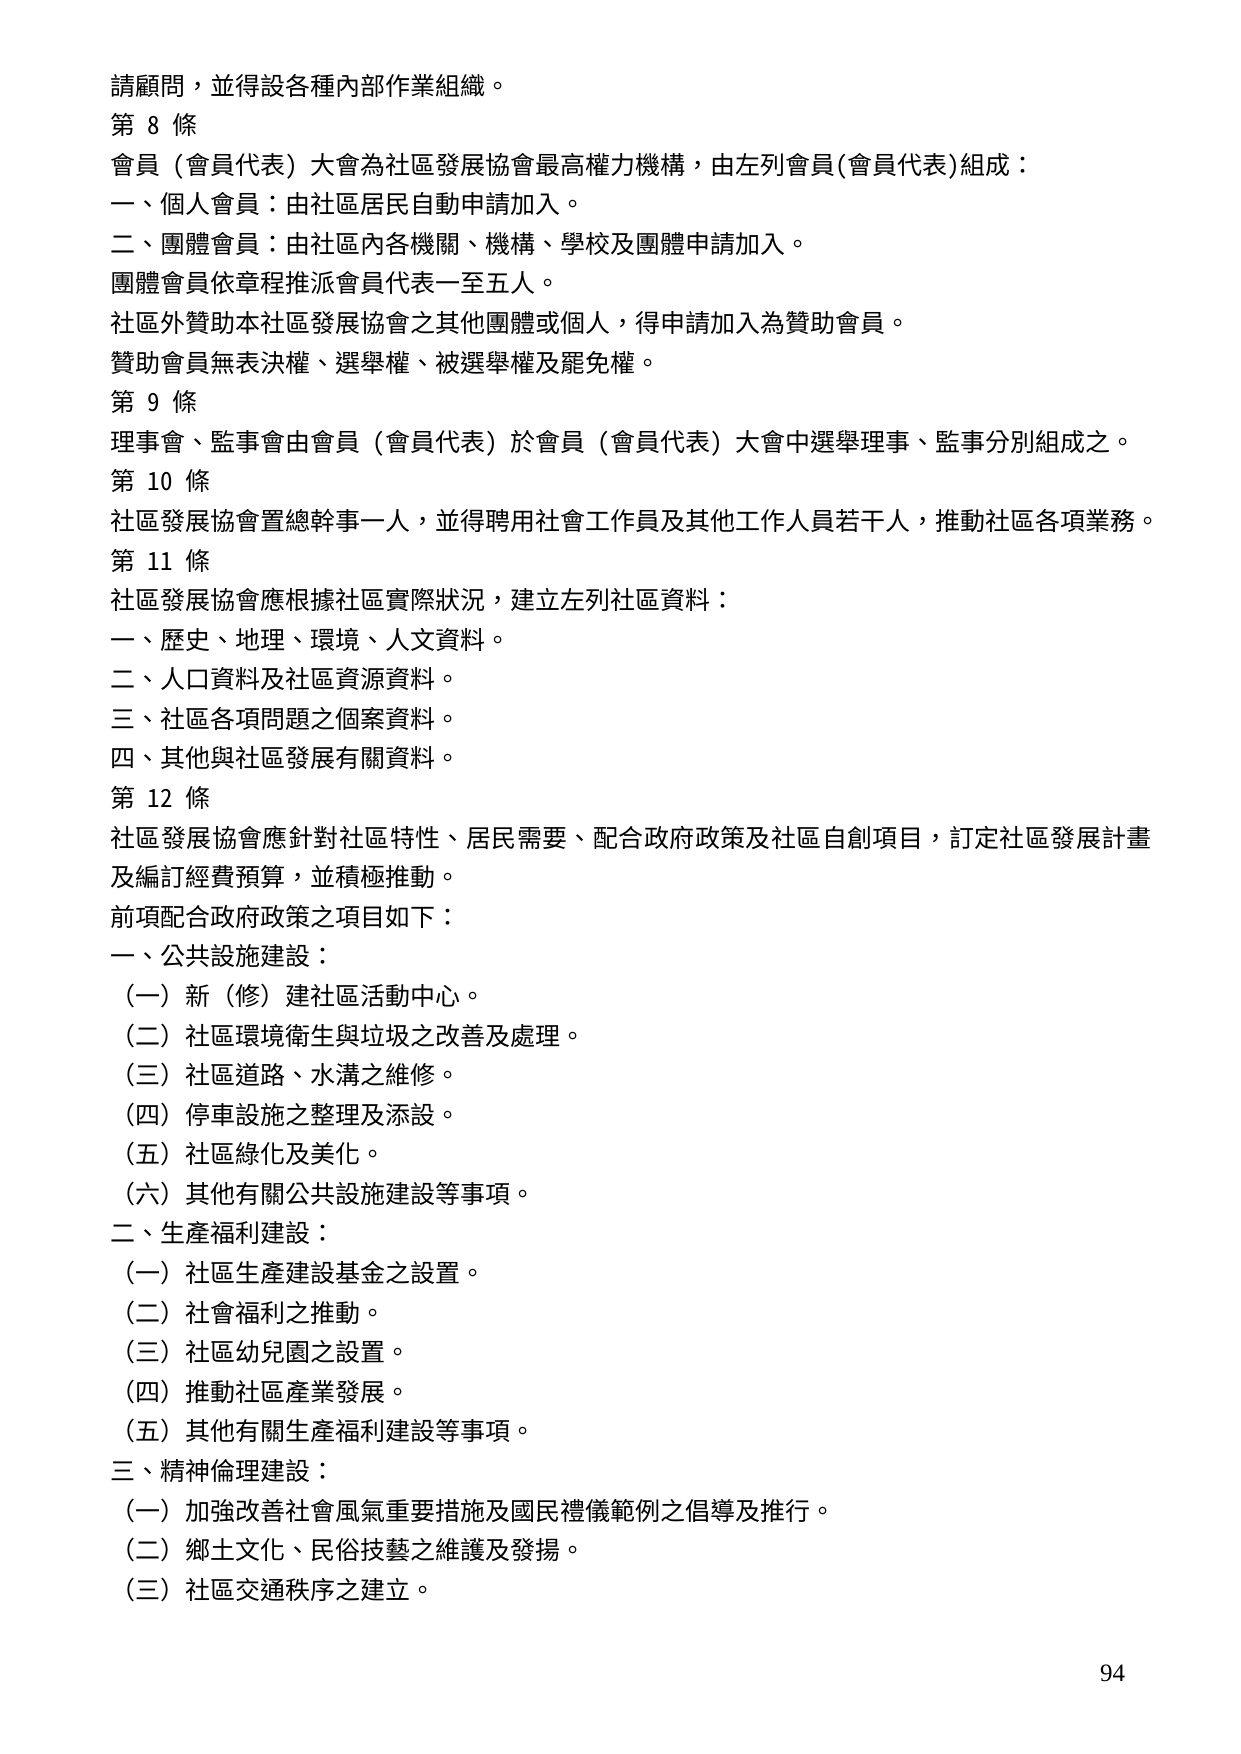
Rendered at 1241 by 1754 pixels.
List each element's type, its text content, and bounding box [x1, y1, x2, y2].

text 一、個人會員：由社區居民自動申請加入。 [110, 182, 1152, 222]
text 社區發展協會應針對社區特性、居民需要、配合政府政策及社區自創項目，訂定社區發展計畫及編訂經費預算，並積極推動。 [110, 815, 1152, 894]
text （六）其他有關公共設施建設等事項。 [110, 1172, 1152, 1211]
text 第 9 條 [110, 380, 1152, 419]
text （二）社會福利之推動。 [110, 1290, 1152, 1330]
text （五）其他有關生產福利建設等事項。 [110, 1409, 1152, 1449]
text 二、生產福利建設： [110, 1211, 1152, 1251]
text 第 10 條 [110, 459, 1152, 499]
text 請顧問，並得設各種內部作業組織。 [110, 63, 1152, 103]
text 三、社區各項問題之個案資料。 [110, 697, 1152, 736]
text 第 8 條 [110, 103, 1152, 142]
text 一、歷史、地理、環境、人文資料。 [110, 617, 1152, 657]
text （四）推動社區產業發展。 [110, 1369, 1152, 1409]
text （二）鄉土文化、民俗技藝之維護及發揚。 [110, 1528, 1152, 1567]
text 二、人口資料及社區資源資料。 [110, 657, 1152, 697]
text 四、其他與社區發展有關資料。 [110, 736, 1152, 776]
text 會員 (會員代表) 大會為社區發展協會最高權力機構，由左列會員(會員代表)組成： [110, 142, 1152, 182]
text 贊助會員無表決權、選舉權、被選舉權及罷免權。 [110, 340, 1152, 380]
text 團體會員依章程推派會員代表一至五人。 [110, 261, 1152, 301]
text 前項配合政府政策之項目如下： [110, 894, 1152, 934]
text 第 11 條 [110, 538, 1152, 578]
text （二）社區環境衛生與垃圾之改善及處理。 [110, 1013, 1152, 1053]
text （一）加強改善社會風氣重要措施及國民禮儀範例之倡導及推行。 [110, 1488, 1152, 1528]
text （三）社區道路、水溝之維修。 [110, 1053, 1152, 1092]
text （一）社區生產建設基金之設置。 [110, 1251, 1152, 1290]
text 社區發展協會應根據社區實際狀況，建立左列社區資料： [110, 578, 1152, 617]
text （五）社區綠化及美化。 [110, 1132, 1152, 1172]
text 二、團體會員：由社區內各機關、機構、學校及團體申請加入。 [110, 222, 1152, 261]
text （三）社區幼兒園之設置。 [110, 1330, 1152, 1369]
text （四）停車設施之整理及添設。 [110, 1092, 1152, 1132]
text 第 12 條 [110, 776, 1152, 815]
text 理事會、監事會由會員 (會員代表) 於會員 (會員代表) 大會中選舉理事、監事分別組成之。 [110, 419, 1152, 459]
text 社區外贊助本社區發展協會之其他團體或個人，得申請加入為贊助會員。 [110, 301, 1152, 340]
text （三）社區交通秩序之建立。 [110, 1567, 1152, 1607]
text 社區發展協會置總幹事一人，並得聘用社會工作員及其他工作人員若干人，推動社區各項業務。 [110, 499, 1152, 538]
text 一、公共設施建設： [110, 934, 1152, 974]
text 三、精神倫理建設： [110, 1449, 1152, 1488]
text （一）新（修）建社區活動中心。 [110, 974, 1152, 1013]
